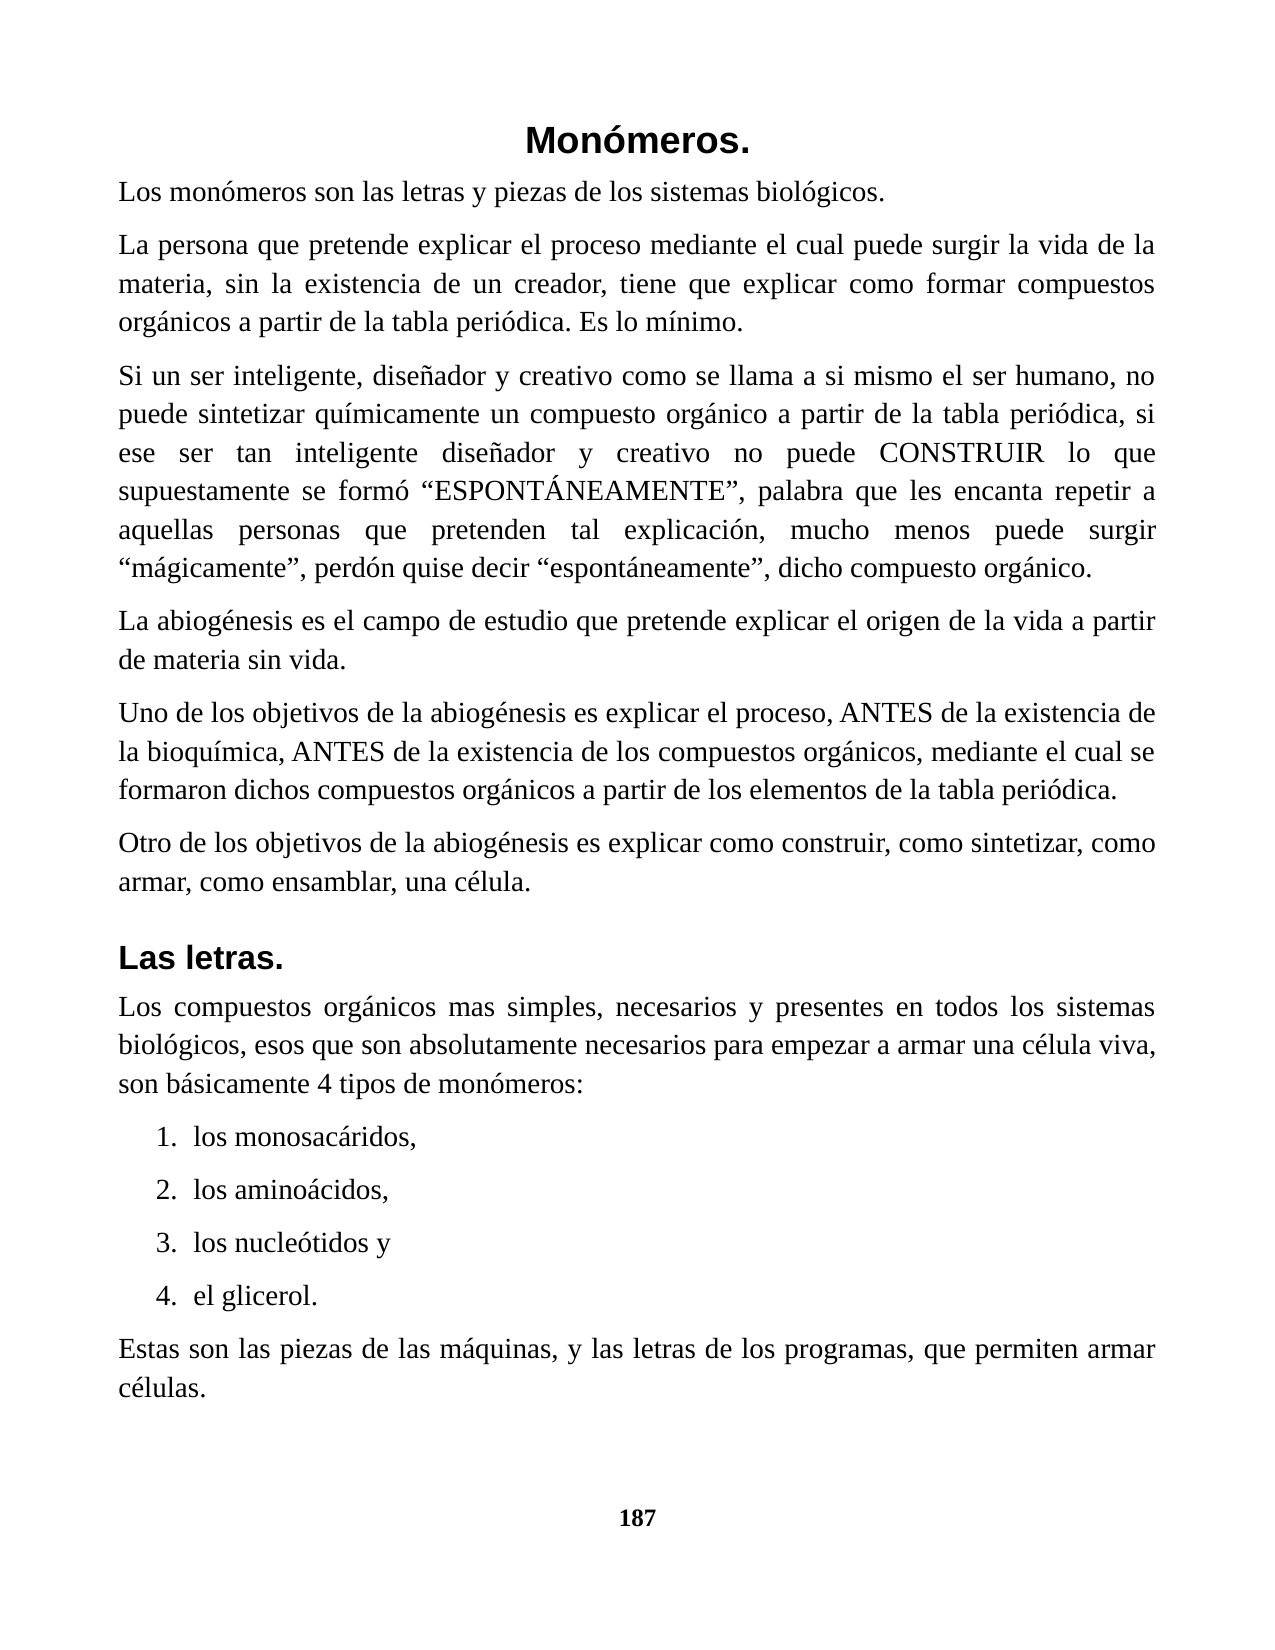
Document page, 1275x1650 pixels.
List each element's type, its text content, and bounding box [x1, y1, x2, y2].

list los monosacáridos, [156, 1119, 1157, 1153]
text La persona que pretende explicar el proceso mediante el cual puede surgir la vida de la materia, sin la existencia de un creador, tiene que explicar como formar compuestos orgánicos a partir de la tabla periódica. Es lo mínimo. [118, 227, 1157, 338]
text Estas son las piezas de las máquinas, y las letras de los programas, que permiten armar células. [118, 1332, 1157, 1404]
list el glicerol. [156, 1278, 1157, 1312]
subtitle Monómeros. [118, 118, 1157, 162]
text Uno de los objetivos de la abiogénesis es explicar el proceso, ANTES de la existencia de la bioquímica, ANTES de la existencia de los compuestos orgánicos, mediante el cual se formaron dichos compuestos orgánicos a partir de los elementos de la tabla periódica. [118, 695, 1157, 806]
text La abiogénesis es el campo de estudio que pretende explicar el origen de la vida a partir de materia sin vida. [118, 603, 1157, 676]
subtitle Las letras. [118, 938, 1157, 976]
list los aminoácidos, [156, 1172, 1157, 1206]
text Otro de los objetivos de la abiogénesis es explicar como construir, como sintetizar, como armar, como ensamblar, una célula. [118, 825, 1157, 897]
text Los monómeros son las letras y piezas de los sistemas biológicos. [118, 174, 1157, 208]
text Si un ser inteligente, diseñador y creativo como se llama a si mismo el ser humano, no puede sintetizar químicamente un compuesto orgánico a partir de la tabla periódica, si ese ser tan inteligente diseñador y creativo no puede CONSTRUIR lo que supuestamente se formó “ESPONTÁNEAMENTE”, palabra que les encanta repetir a aquellas personas que pretenden tal explicación, mucho menos puede surgir “mágicamente”, perdón quise decir “espontáneamente”, dicho compuesto orgánico. [118, 358, 1157, 584]
text Los compuestos orgánicos mas simples, necesarios y presentes en todos los sistemas biológicos, esos que son absolutamente necesarios para empezar a armar una célula viva, son básicamente 4 tipos de monómeros: [118, 989, 1157, 1099]
list los nucleótidos y [156, 1225, 1157, 1259]
